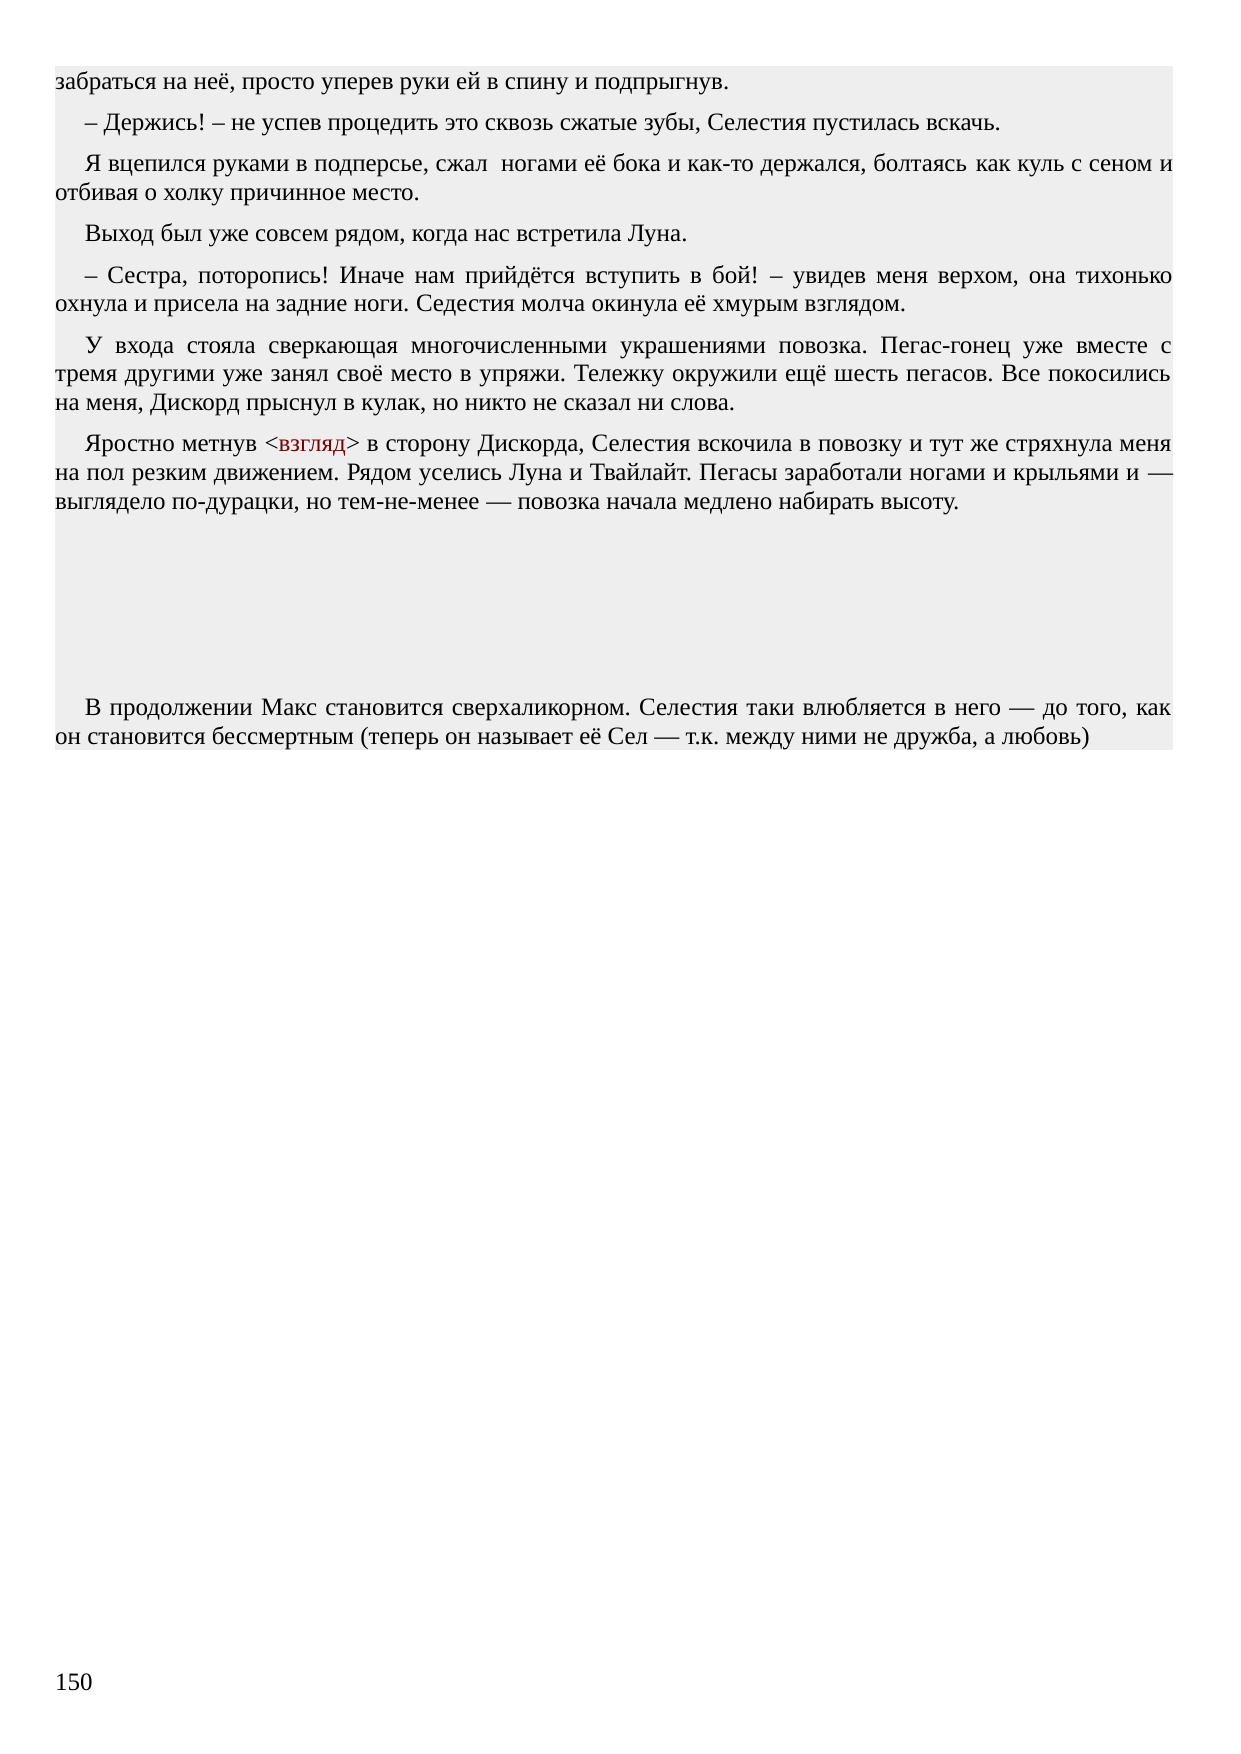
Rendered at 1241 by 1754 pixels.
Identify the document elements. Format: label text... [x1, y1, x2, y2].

text – Сестра, поторопись! Иначе нам прийдётся вступить в бой! – увидев меня верхом, она тихонько охнула и присела на задние ноги. Седестия молча окинула её хмурым взглядом. [55, 260, 1173, 317]
text У входа стояла сверкающая многочисленными украшениями повозка. Пегас-гонец уже вместе с тремя другими уже занял своё место в упряжи. Тележку окружили ещё шесть пегасов. Все покосились на меня, Дискорд прыснул в кулак, но никто не сказал ни слова. [55, 330, 1173, 416]
text Яростно метнув <взгляд> в сторону Дискорда, Селестия вскочила в повозку и тут же стряхнула меня на пол резким движением. Рядом уселись Луна и Твайлайт. Пегасы заработали ногами и крыльями и — выглядело по-дурацки, но тем-не-менее — повозка начала медлено набирать высоту. [55, 428, 1173, 515]
text В продолжении Макс становится сверхаликорном. Селестия таки влюбляется в него — до того, как он становится бессмертным (теперь он называет её Сел — т.к. между ними не дружба, а любовь) [55, 692, 1173, 750]
text Я вцепился руками в подперсье, сжал ногами её бока и как-то держался, болтаясь как куль с сеном и отбивая о холку причинное место. [55, 148, 1173, 206]
text забраться на неё, просто уперев руки ей в спину и подпрыгнув. [55, 66, 1173, 95]
text – Держись! – не успев процедить это сквозь сжатые зубы, Селестия пустилась вскачь. [55, 107, 1173, 136]
text Выход был уже совсем рядом, когда нас встретила Луна. [55, 218, 1173, 247]
